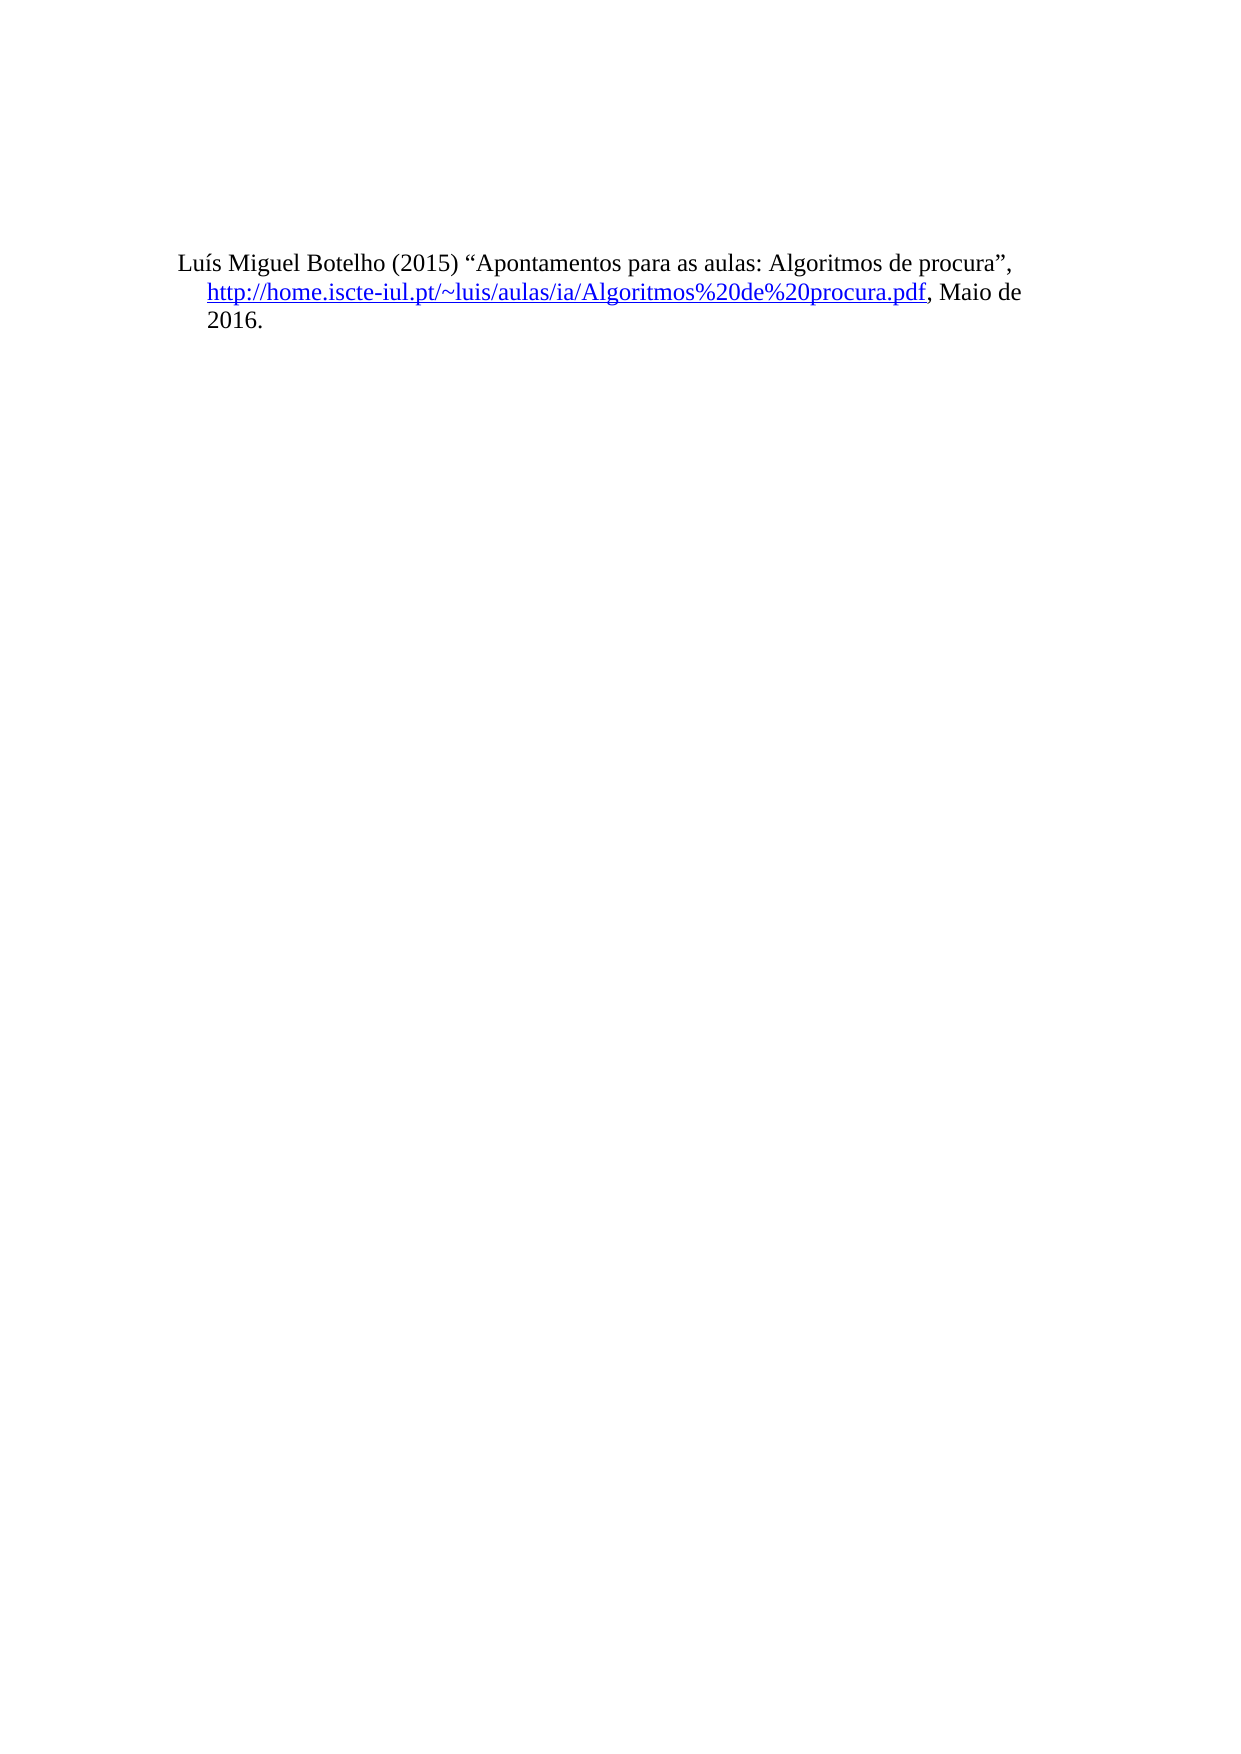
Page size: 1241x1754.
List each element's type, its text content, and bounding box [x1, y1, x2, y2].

text Luís Miguel Botelho (2015) “Apontamentos para as aulas: Algoritmos de procura”, http://home.iscte-iul.pt/~luis/aulas/ia/Algoritmos%20de%20procura.pdf, Maio de 2016. [177, 248, 1063, 334]
